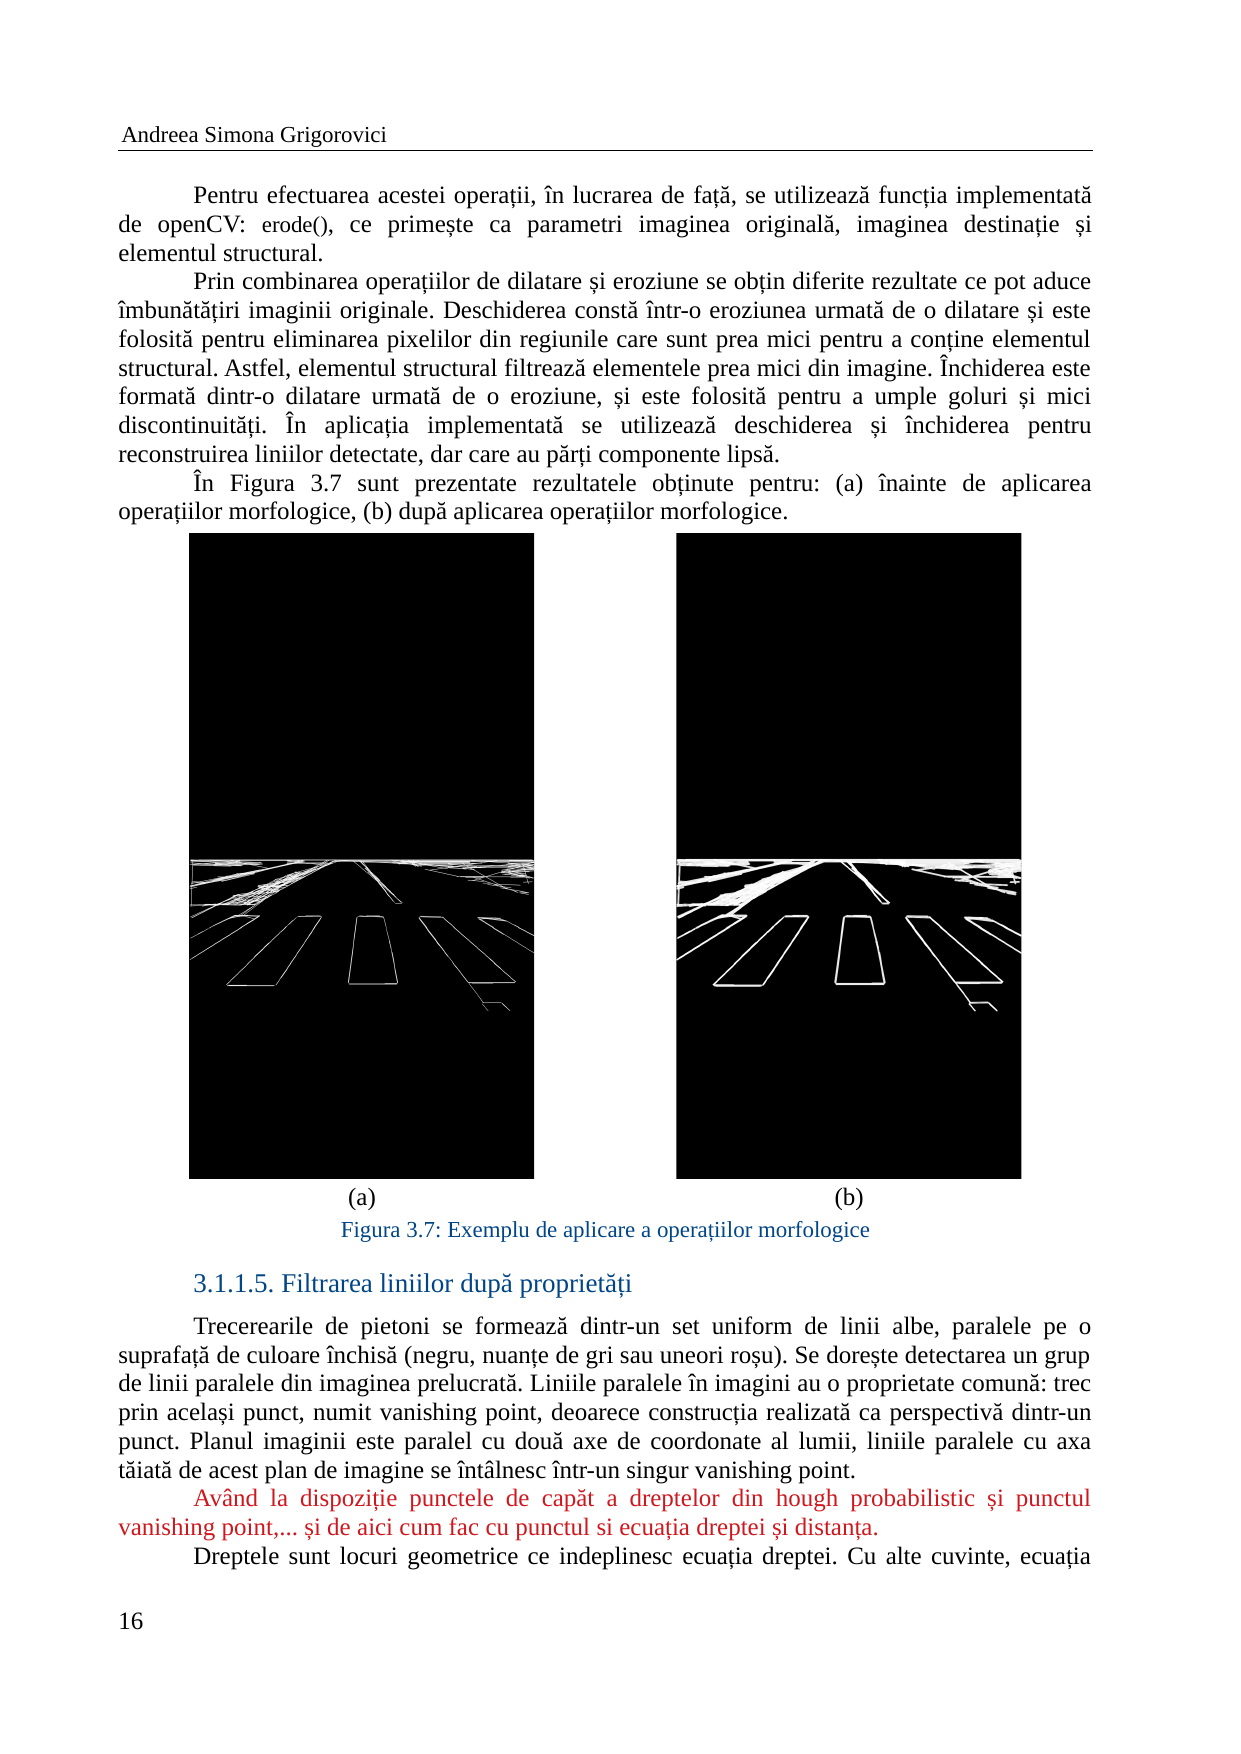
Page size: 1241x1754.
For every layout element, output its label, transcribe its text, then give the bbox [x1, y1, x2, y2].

text Trecerearile de pietoni se formează dintr-un set uniform de linii albe, paralele pe o suprafață de culoare închisă (negru, nuanțe de gri sau uneori roșu). Se dorește detectarea un grup de linii paralele din imaginea prelucrată. Liniile paralele în imagini au o proprietate comună: trec prin același punct, numit vanishing point, deoarece construcția realizată ca perspectivă dintr-un punct. Planul imaginii este paralel cu două axe de coordonate al lumii, liniile paralele cu axa tăiată de acest plan de imagine se întâlnesc într-un singur vanishing point. [118, 1311, 1093, 1483]
picture [676, 533, 1022, 1179]
picture [189, 533, 535, 1179]
text Prin combinarea operațiilor de dilatare și eroziune se obțin diferite rezultate ce pot aduce îmbunătățiri imaginii originale. Deschiderea constă într-o eroziunea urmată de o dilatare și este folosită pentru eliminarea pixelilor din regiunile care sunt prea mici pentru a conține elementul structural. Astfel, elementul structural filtrează elementele prea mici din imagine. Închiderea este formată dintr-o dilatare urmată de o eroziune, și este folosită pentru a umple goluri și mici discontinuități. În aplicația implementată se utilizează deschiderea și închiderea pentru reconstruirea liniilor detectate, dar care au părți componente lipsă. [118, 266, 1093, 468]
table_header (b) [605, 528, 1093, 1216]
text Pentru efectuarea acestei operații, în lucrarea de față, se utilizează funcția implementată de openCV: erode(), ce primește ca parametri imaginea originală, imaginea destinație și elementul structural. [118, 180, 1093, 266]
text Dreptele sunt locuri geometrice ce indeplinesc ecuația dreptei. Cu alte cuvinte, ecuația [118, 1541, 1093, 1570]
text În Figura 3.7 sunt prezentate rezultatele obținute pentru: (a) înainte de aplicarea operațiilor morfologice, (b) după aplicarea operațiilor morfologice. [118, 468, 1093, 525]
text Având la dispoziție punctele de capăt a dreptelor din hough probabilistic și punctul vanishing point,... și de aici cum fac cu punctul si ecuația dreptei și distanța. [118, 1483, 1093, 1541]
table_header (a) [118, 528, 605, 1216]
text Figura 3.7: Exemplu de aplicare a operațiilor morfologice [118, 1216, 1093, 1243]
subtitle Filtrarea liniilor după proprietăți [193, 1267, 1093, 1298]
